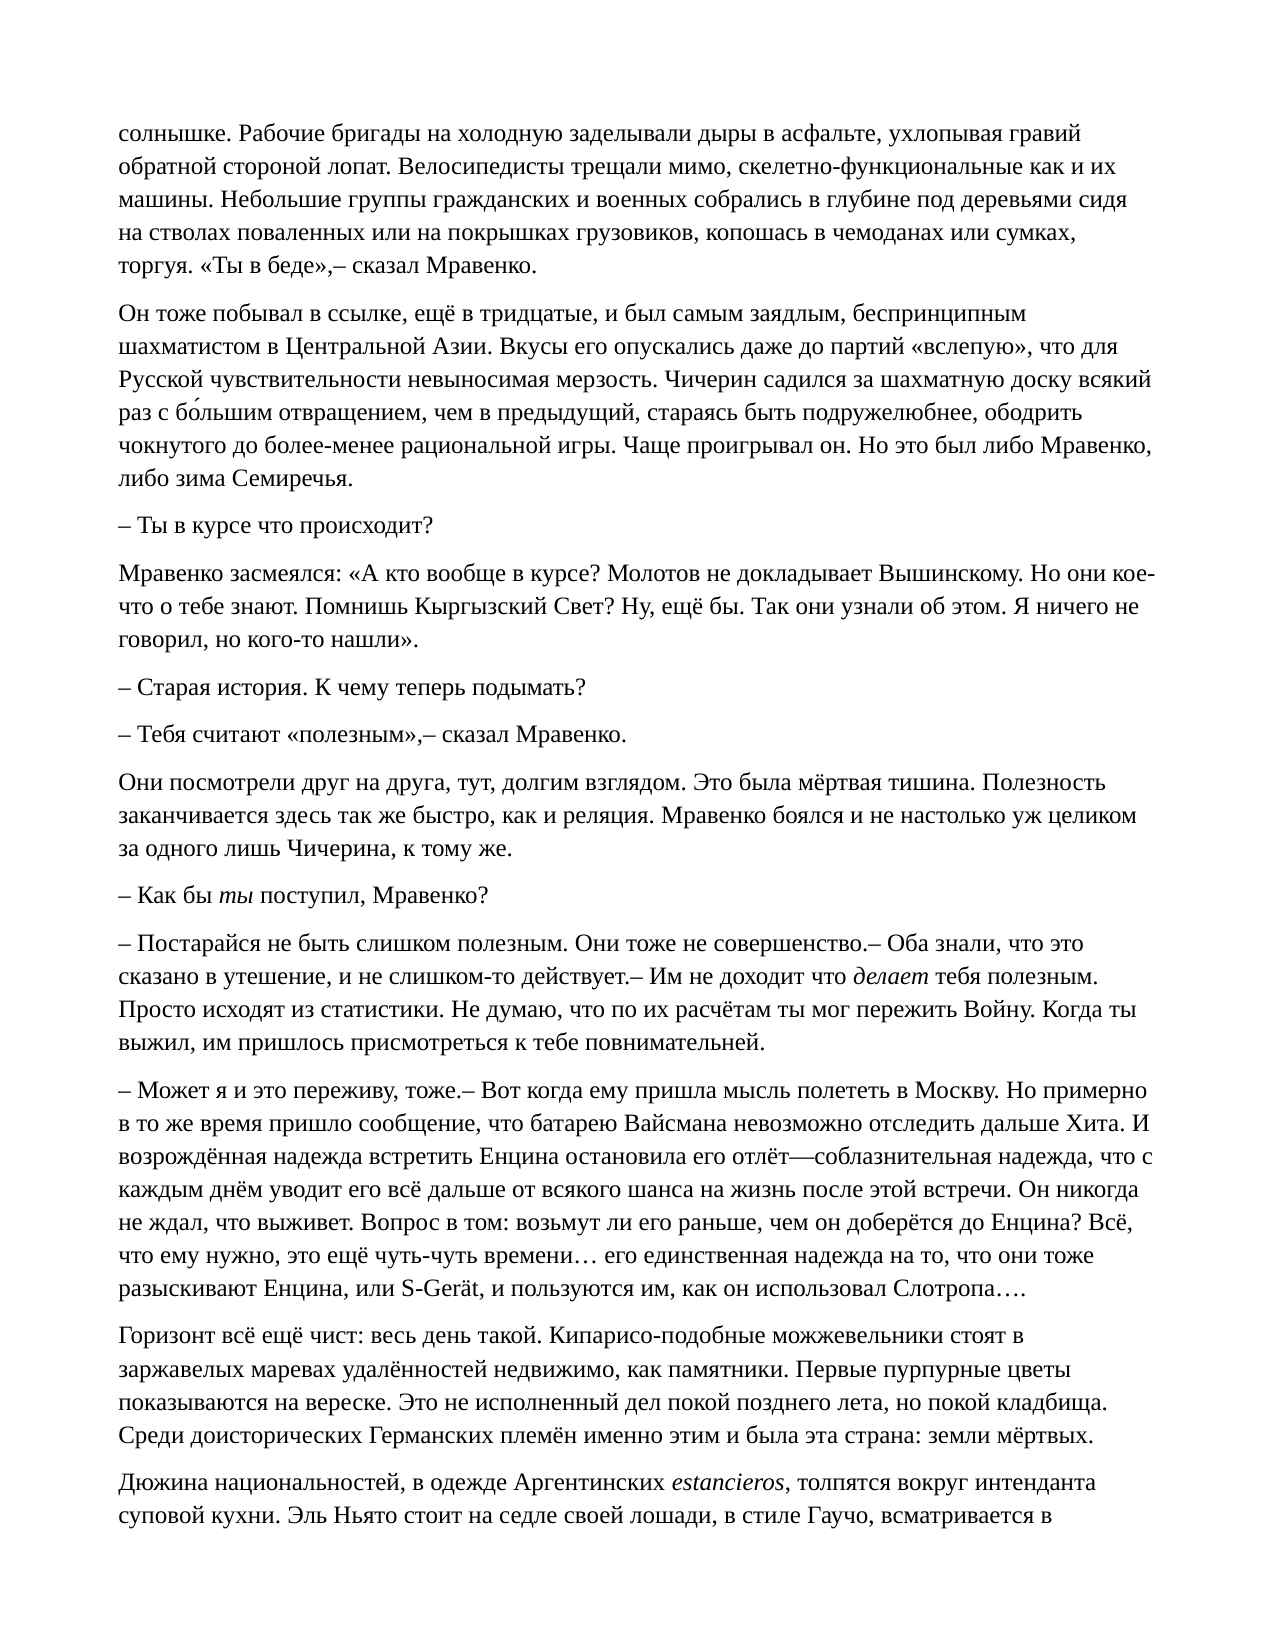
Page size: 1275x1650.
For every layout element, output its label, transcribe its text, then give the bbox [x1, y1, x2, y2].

text Дюжина национальностей, в одежде Аргентинских estancieros, толпятся вокруг интенданта суповой кухни. Эль Ньято стоит на седле своей лошади, в стиле Гаучо, всматривается в [118, 1467, 1157, 1529]
text – Может я и это переживу, тоже.– Вот когда ему пришла мысль полететь в Москву. Но примерно в то же время пришло сообщение, что батарею Вайсмана невозможно отследить дальше Хита. И возрождённая надежда встретить Енцина остановила его отлёт—соблазнительная надежда, что с каждым днём уводит его всё дальше от всякого шанса на жизнь после этой встречи. Он никогда не ждал, что выживет. Вопрос в том: возьмут ли его раньше, чем он доберётся до Енцина? Всё, что ему нужно, это ещё чуть-чуть времени… его единственная надежда на то, что они тоже разыскивают Енцина, или S-Gerät, и пользуются им, как он использовал Слотропа…. [118, 1075, 1157, 1302]
text – Постарайся не быть слишком полезным. Они тоже не совершенство.– Оба знали, что это сказано в утешение, и не слишком-то действует.– Им не доходит что делает тебя полезным. Просто исходят из статистики. Не думаю, что по их расчётам ты мог пережить Войну. Когда ты выжил, им пришлось присмотреться к тебе повнимательней. [118, 928, 1157, 1056]
text Он тоже побывал в ссылке, ещё в тридцатые, и был самым заядлым, беспринципным шахматистом в Центральной Азии. Вкусы его опускались даже до партий «вслепую», что для Русской чувствительности невыносимая мерзость. Чичерин садился за шахматную доску всякий раз с бо́льшим отвращением, чем в предыдущий, стараясь быть подружелюбнее, ободрить чокнутого до более-менее рациональной игры. Чаще проигрывал он. Но это был либо Мравенко, либо зима Семиречья. [118, 298, 1157, 492]
text – Старая история. К чему теперь подымать? [118, 672, 1157, 701]
text Они посмотрели друг на друга, тут, долгим взглядом. Это была мёртвая тишина. Полезность заканчивается здесь так же быстро, как и реляция. Мравенко боялся и не настолько уж целиком за одного лишь Чичерина, к тому же. [118, 767, 1157, 862]
text – Тебя считают «полезным»,– сказал Мравенко. [118, 719, 1157, 748]
text Горизонт всё ещё чист: весь день такой. Кипарисо-подобные можжевельники стоят в заржавелых маревах удалённостей недвижимо, как памятники. Первые пурпурные цветы показываются на вереске. Это не исполненный дел покой позднего лета, но покой кладбища. Среди доисторических Германских племён именно этим и была эта страна: земли мёртвых. [118, 1321, 1157, 1448]
text – Ты в курсе что происходит? [118, 511, 1157, 539]
text Мравенко засмеялся: «А кто вообще в курсе? Молотов не докладывает Вышинскому. Но они кое-что о тебе знают. Помнишь Кыргызский Свет? Ну, ещё бы. Так они узнали об этом. Я ничего не говорил, но кого-то нашли». [118, 558, 1157, 653]
text – Как бы ты поступил, Мравенко? [118, 881, 1157, 909]
text солнышке. Рабочие бригады на холодную заделывали дыры в асфальте, ухлопывая гравий обратной стороной лопат. Велосипедисты трещали мимо, скелетно-функциональные как и их машины. Небольшие группы гражданских и военных собрались в глубине под деревьями сидя на стволах поваленных или на покрышках грузовиков, копошась в чемоданах или сумках, торгуя. «Ты в беде»,– сказал Мравенко. [118, 118, 1157, 279]
